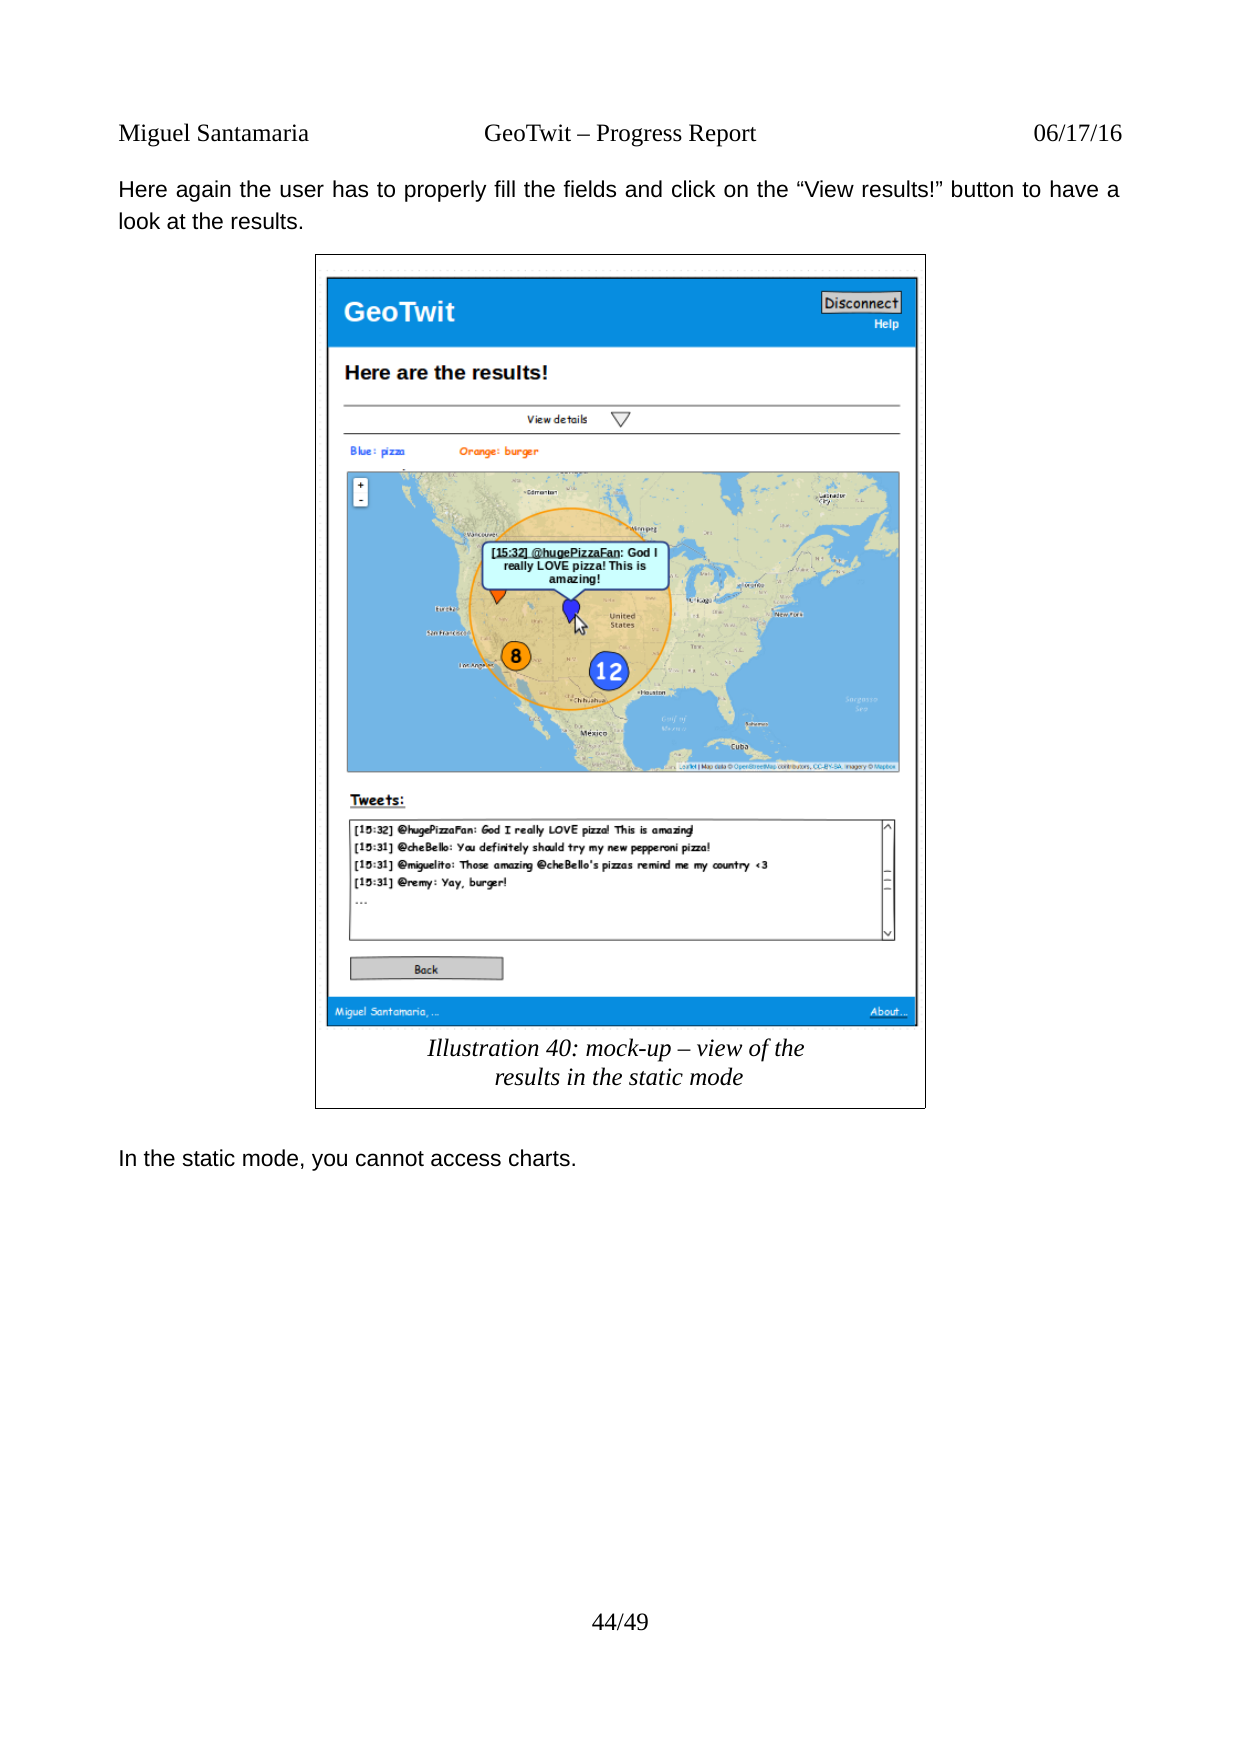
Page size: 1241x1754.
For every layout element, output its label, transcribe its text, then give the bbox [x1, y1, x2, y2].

text Here again the user has to properly fill the fields and click on the “View results!” button to have a look at the results. [118, 176, 1122, 234]
text Illustration 40: mock-up – view of the results in the static mode [318, 1034, 922, 1091]
picture [317, 269, 923, 1034]
text In the static mode, you cannot access charts. [118, 254, 1122, 1171]
